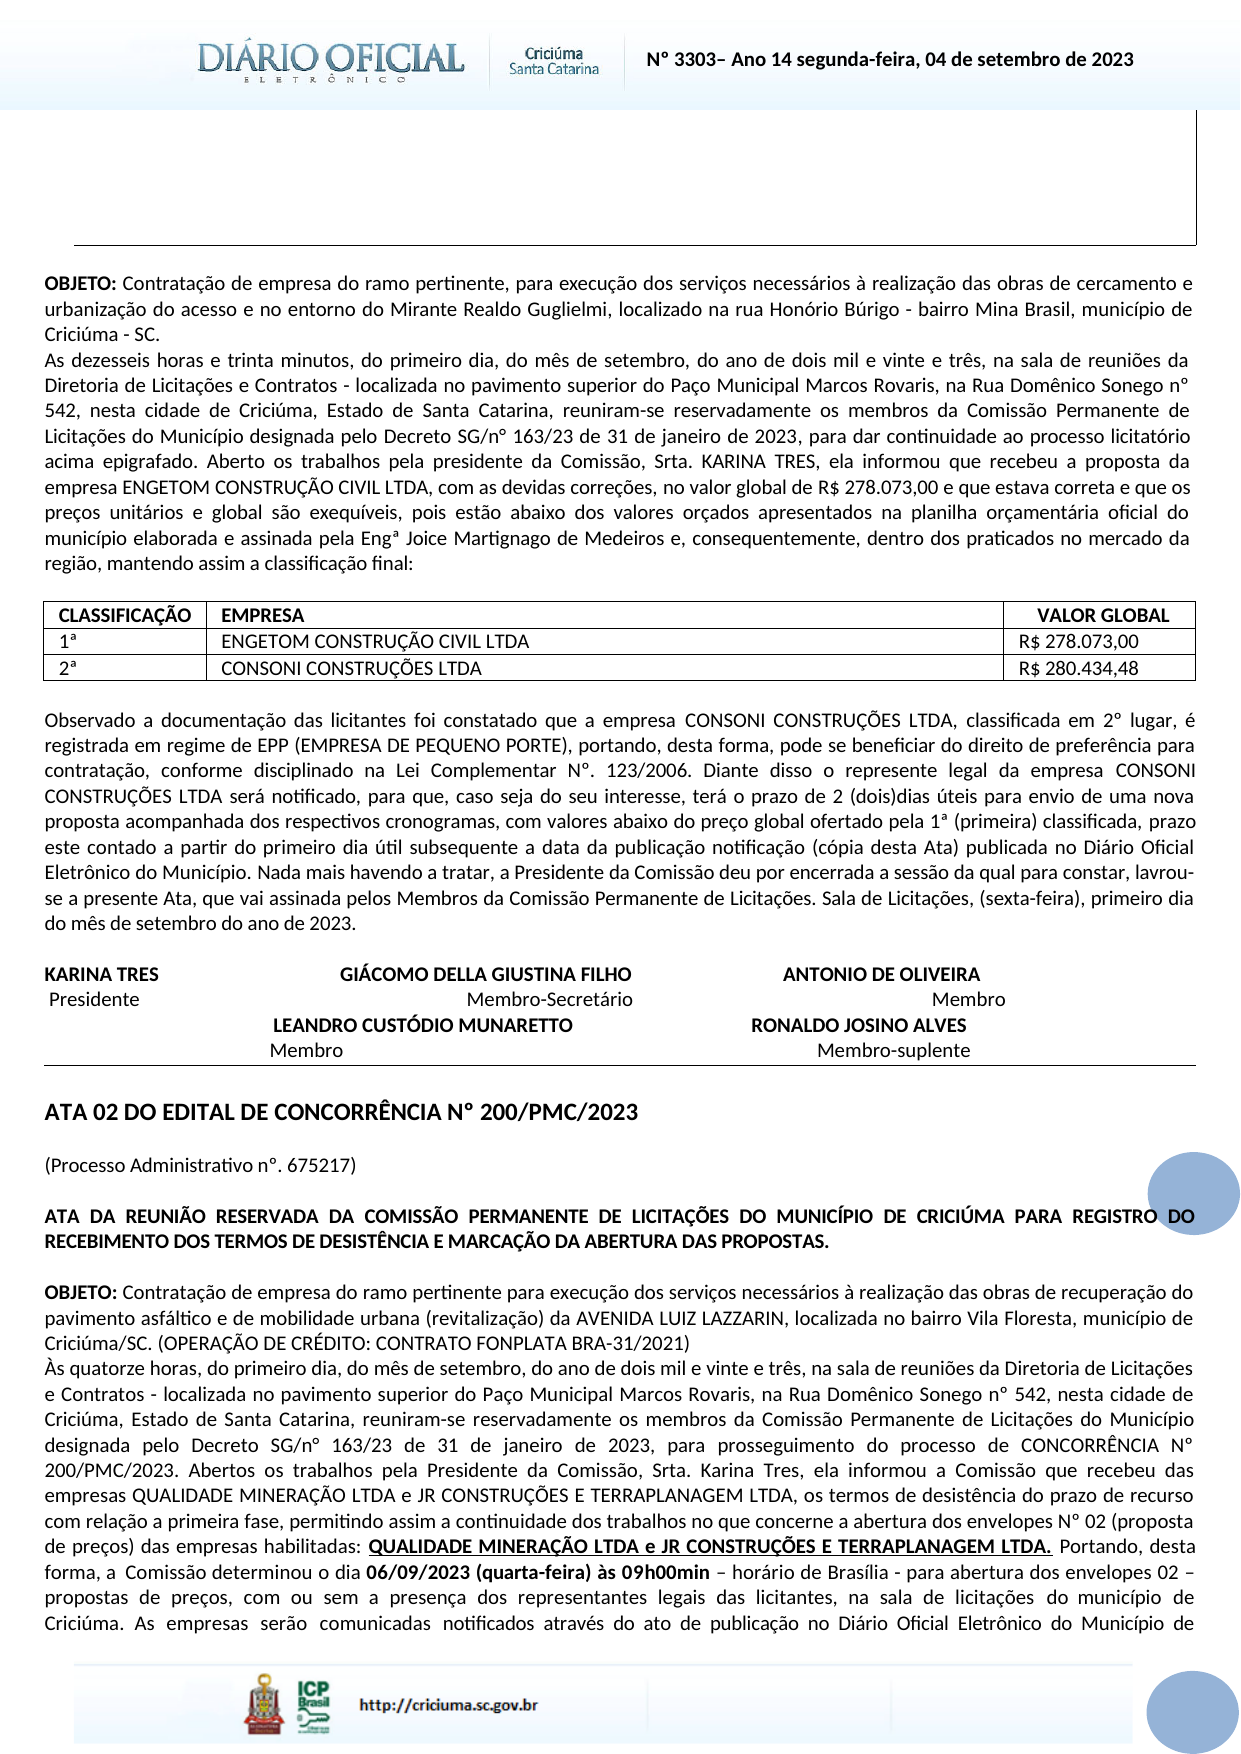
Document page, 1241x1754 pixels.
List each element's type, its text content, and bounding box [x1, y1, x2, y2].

text Observado a documentação das licitantes foi constatado que a empresa CONSONI CONSTRUÇÕES LTDA, classificada em 2º lugar, é registrada em regime de EPP (EMPRESA DE PEQUENO PORTE), portando, desta forma, pode se beneficiar do direito de preferência para contratação, conforme disciplinado na Lei Complementar Nº. 123/2006. Diante disso o represente legal da empresa CONSONI CONSTRUÇÕES LTDA será notificado, para que, caso seja do seu interesse, terá o prazo de 2 (dois)dias úteis para envio de uma nova proposta acompanhada dos respectivos cronogramas, com valores abaixo do preço global ofertado pela 1ª (primeira) classificada, prazo este contado a partir do primeiro dia útil subsequente a data da publicação notificação (cópia desta Ata) publicada no Diário Oficial Eletrônico do Município. Nada mais havendo a tratar, a Presidente da Comissão deu por encerrada a sessão da qual para constar, lavrou-se a presente Ata, que vai assinada pelos Membros da Comissão Permanente de Licitações. Sala de Licitações, (sexta-feira), primeiro dia do mês de setembro do ano de 2023. [44, 707, 1196, 936]
table_cell CONSONI CONSTRUÇÕES LTDA [207, 655, 1003, 680]
text OBJETO: Contratação de empresa do ramo pertinente para execução dos serviços necessários à realização das obras de recuperação do pavimento asfáltico e de mobilidade urbana (revitalização) da AVENIDA LUIZ LAZZARIN, localizada no bairro Vila Floresta, município de Criciúma/SC. (OPERAÇÃO DE CRÉDITO: CONTRATO FONPLATA BRA-31/2021) [44, 1279, 1196, 1356]
text Membro Membro-suplente [44, 1037, 1196, 1065]
text ATA 02 DO EDITAL DE CONCORRÊNCIA Nº 200/PMC/2023 [44, 1096, 1198, 1127]
text As dezesseis horas e trinta minutos, do primeiro dia, do mês de setembro, do ano de dois mil e vinte e três, na sala de reuniões da Diretoria de Licitações e Contratos - localizada no pavimento superior do Paço Municipal Marcos Rovaris, na Rua Domênico Sonego nº 542, nesta cidade de Criciúma, Estado de Santa Catarina, reuniram-se reservadamente os membros da Comissão Permanente de Licitações do Município designada pelo Decreto SG/n° 163/23 de 31 de janeiro de 2023, para dar continuidade ao processo licitatório acima epigrafado. Aberto os trabalhos pela presidente da Comissão, Srta. KARINA TRES, ela informou que recebeu a proposta da empresa ENGETOM CONSTRUÇÃO CIVIL LTDA, com as devidas correções, no valor global de R$ 278.073,00 e que estava correta e que os preços unitários e global são exequíveis, pois estão abaixo dos valores orçados apresentados na planilha orçamentária oficial do município elaborada e assinada pela Engª Joice Martignago de Medeiros e, consequentemente, dentro dos praticados no mercado da região, mantendo assim a classificação final: [44, 347, 1191, 576]
text ATA DA REUNIÃO RESERVADA DA COMISSÃO PERMANENTE DE LICITAÇÕES DO MUNICÍPIO DE CRICIÚMA PARA REGISTRO DO RECEBIMENTO DOS TERMOS DE DESISTÊNCIA E MARCAÇÃO DA ABERTURA DAS PROPOSTAS. [44, 1203, 1196, 1254]
text Às quatorze horas, do primeiro dia, do mês de setembro, do ano de dois mil e vinte e três, na sala de reuniões da Diretoria de Licitações e Contratos - localizada no pavimento superior do Paço Municipal Marcos Rovaris, na Rua Domênico Sonego nº 542, nesta cidade de Criciúma, Estado de Santa Catarina, reuniram-se reservadamente os membros da Comissão Permanente de Licitações do Município designada pelo Decreto SG/n° 163/23 de 31 de janeiro de 2023, para prosseguimento do processo de CONCORRÊNCIA Nº 200/PMC/2023. Abertos os trabalhos pela Presidente da Comissão, Srta. Karina Tres, ela informou a Comissão que recebeu das empresas QUALIDADE MINERAÇÃO LTDA e JR CONSTRUÇÕES E TERRAPLANAGEM LTDA, os termos de desistência do prazo de recurso com relação a primeira fase, permitindo assim a continuidade dos trabalhos no que concerne a abertura dos envelopes Nº 02 (proposta de preços) das empresas habilitadas: QUALIDADE MINERAÇÃO LTDA e JR CONSTRUÇÕES E TERRAPLANAGEM LTDA. Portando, desta forma, a Comissão determinou o dia 06/09/2023 (quarta-feira) às 09h00min – horário de Brasília - para abertura dos envelopes 02 – propostas de preços, com ou sem a presença dos representantes legais das licitantes, na sala de licitações do município de Criciúma. As empresas serão comunicadas notificados através do ato de publicação no Diário Oficial Eletrônico do Município de [44, 1356, 1196, 1635]
table_cell 2ª [44, 655, 206, 680]
table_header EMPRESA [207, 602, 1003, 627]
table_cell 1ª [44, 629, 206, 654]
text Presidente Membro-Secretário Membro [44, 986, 1196, 1012]
text KARINA TRES GIÁCOMO DELLA GIUSTINA FILHO ANTONIO DE OLIVEIRA [44, 961, 1196, 986]
text LEANDRO CUSTÓDIO MUNARETTO RONALDO JOSINO ALVES [44, 1012, 1196, 1037]
text OBJETO: Contratação de empresa do ramo pertinente, para execução dos serviços necessários à realização das obras de cercamento e urbanização do acesso e no entorno do Mirante Realdo Guglielmi, localizado na rua Honório Búrigo - bairro Mina Brasil, município de Criciúma - SC. [44, 271, 1196, 347]
table_cell R$ 280.434,48 [1004, 655, 1195, 680]
table_cell ENGETOM CONSTRUÇÃO CIVIL LTDA [207, 629, 1003, 654]
table_header CLASSIFICAÇÃO [44, 602, 206, 627]
text (Processo Administrativo nº. 675217) [44, 1152, 1184, 1178]
table_cell R$ 278.073,00 [1004, 629, 1195, 654]
table_header VALOR GLOBAL [1004, 602, 1195, 627]
